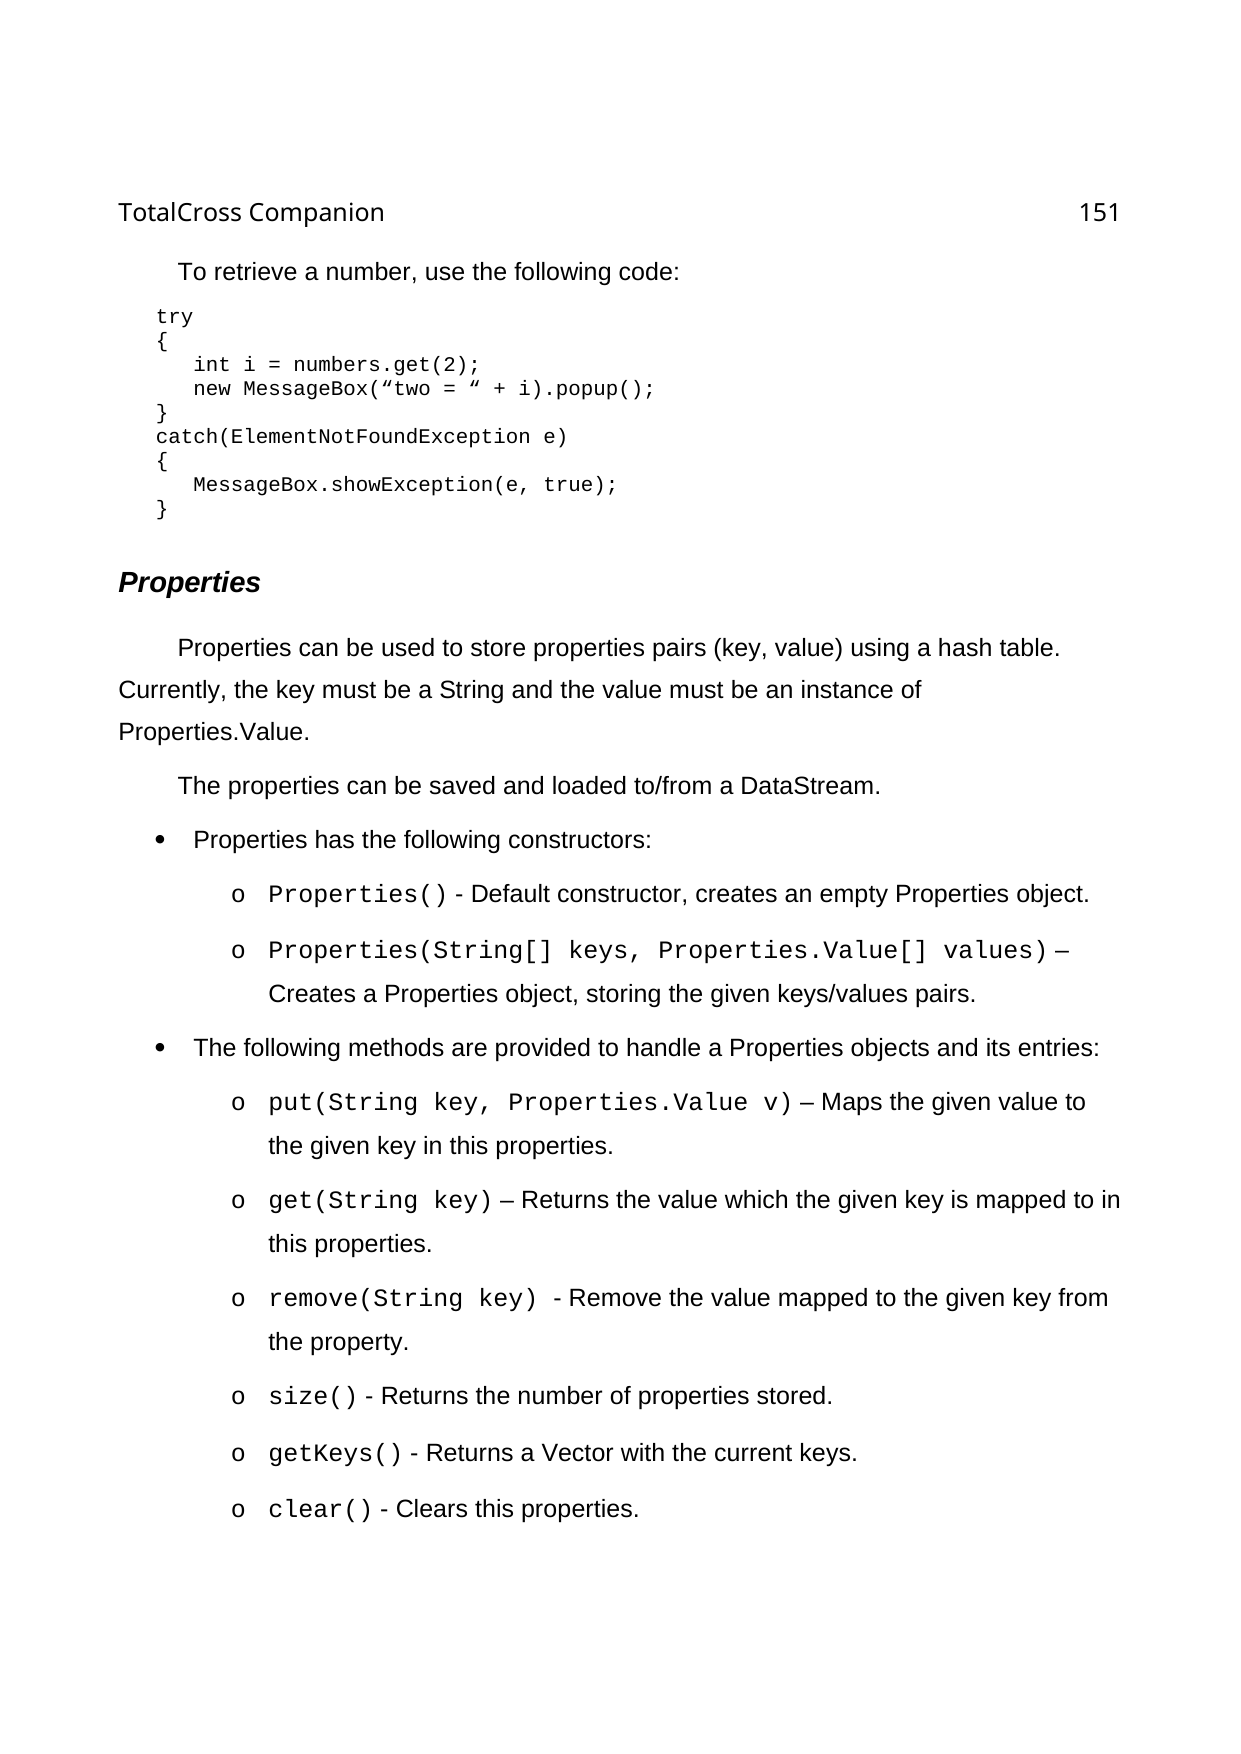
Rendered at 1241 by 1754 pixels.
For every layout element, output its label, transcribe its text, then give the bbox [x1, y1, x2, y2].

list get(String key) – Returns the value which the given key is mapped to in this properties. [231, 1186, 1122, 1258]
list clear() - Clears this properties. [231, 1495, 1122, 1525]
text catch(ElementNotFoundException e) [118, 426, 1122, 450]
text The properties can be saved and loaded to/from a DataStream. [118, 772, 1122, 800]
list Properties has the following constructors: [156, 826, 1122, 854]
list The following methods are provided to handle a Properties objects and its entries: [156, 1034, 1122, 1062]
text } [118, 402, 1122, 426]
text { [118, 450, 1122, 474]
text } [118, 498, 1122, 522]
list Properties() - Default constructor, creates an empty Properties object. [231, 879, 1122, 909]
text try [118, 306, 1122, 330]
list size() - Returns the number of properties stored. [231, 1382, 1122, 1412]
list Properties(String[] keys, Properties.Value[] values) – Creates a Properties object, storing the given keys/values pairs. [231, 936, 1122, 1008]
text To retrieve a number, use the following code: [118, 258, 1122, 286]
subtitle Properties [118, 566, 1122, 599]
list remove(String key) - Remove the value mapped to the given key from the property. [231, 1284, 1122, 1356]
text Properties can be used to store properties pairs (key, value) using a hash table. Currently, the key must be a String and the value must be an instance of Properties.Value. [118, 634, 1122, 746]
list getKeys() - Returns a Vector with the current keys. [231, 1438, 1122, 1468]
text int i = numbers.get(2); [118, 354, 1122, 378]
list put(String key, Properties.Value v) – Maps the given value to the given key in this properties. [231, 1088, 1122, 1160]
text new MessageBox(“two = “ + i).popup(); [118, 378, 1122, 402]
text { [118, 330, 1122, 354]
text MessageBox.showException(e, true); [118, 474, 1122, 498]
